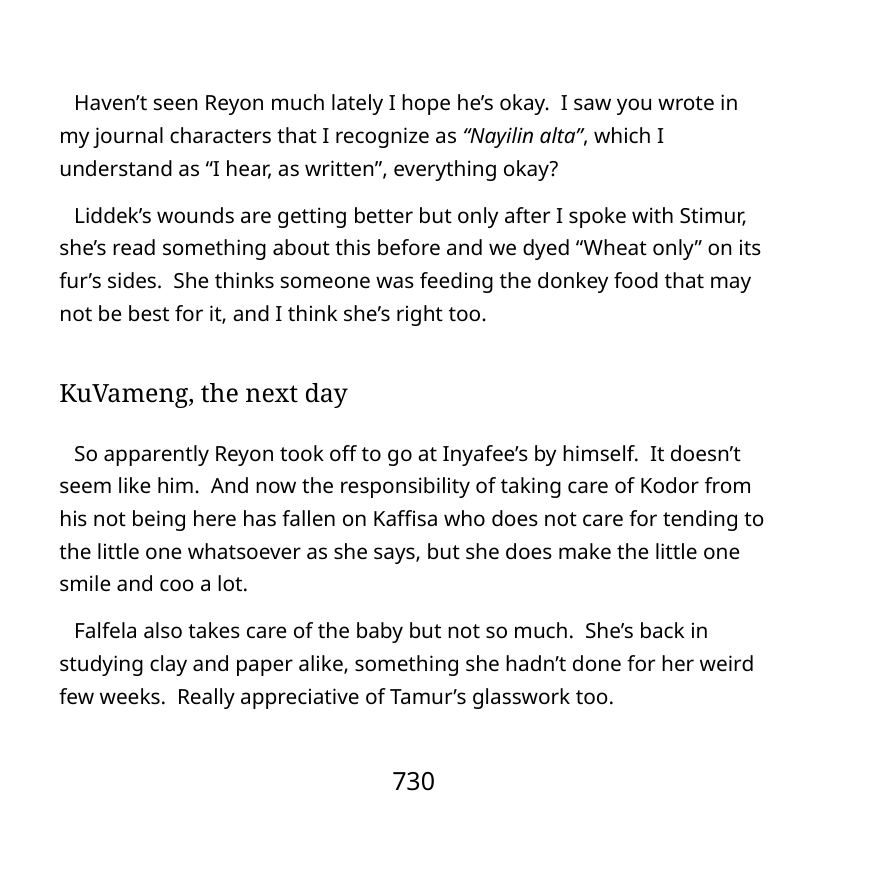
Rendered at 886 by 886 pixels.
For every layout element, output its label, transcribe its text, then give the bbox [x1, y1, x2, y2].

subtitle KuVameng, the next day [59, 375, 768, 409]
text Falfela also takes care of the baby but not so much. She’s back in studying clay and paper alike, something she hadn’t done for her weird few weeks. Really appreciative of Tamur’s glasswork too. [59, 617, 768, 710]
text Haven’t seen Reyon much lately I hope he’s okay. I saw you wrote in my journal characters that I recognize as “Nayilin alta”, which I understand as “I hear, as written”, everything okay? [59, 88, 768, 182]
text Liddek’s wounds are getting better but only after I spoke with Stimur, she’s read something about this before and we dyed “Wheat only” on its fur’s sides. She thinks someone was feeding the donkey food that may not be best for it, and I think she’s right too. [59, 201, 768, 327]
text So apparently Reyon took off to go at Inyafee’s by himself. It doesn’t seem like him. And now the responsibility of taking care of Kodor from his not being here has fallen on Kaffisa who does not care for tending to the little one whatsoever as she says, but she does make the little one smile and coo a lot. [59, 439, 768, 598]
